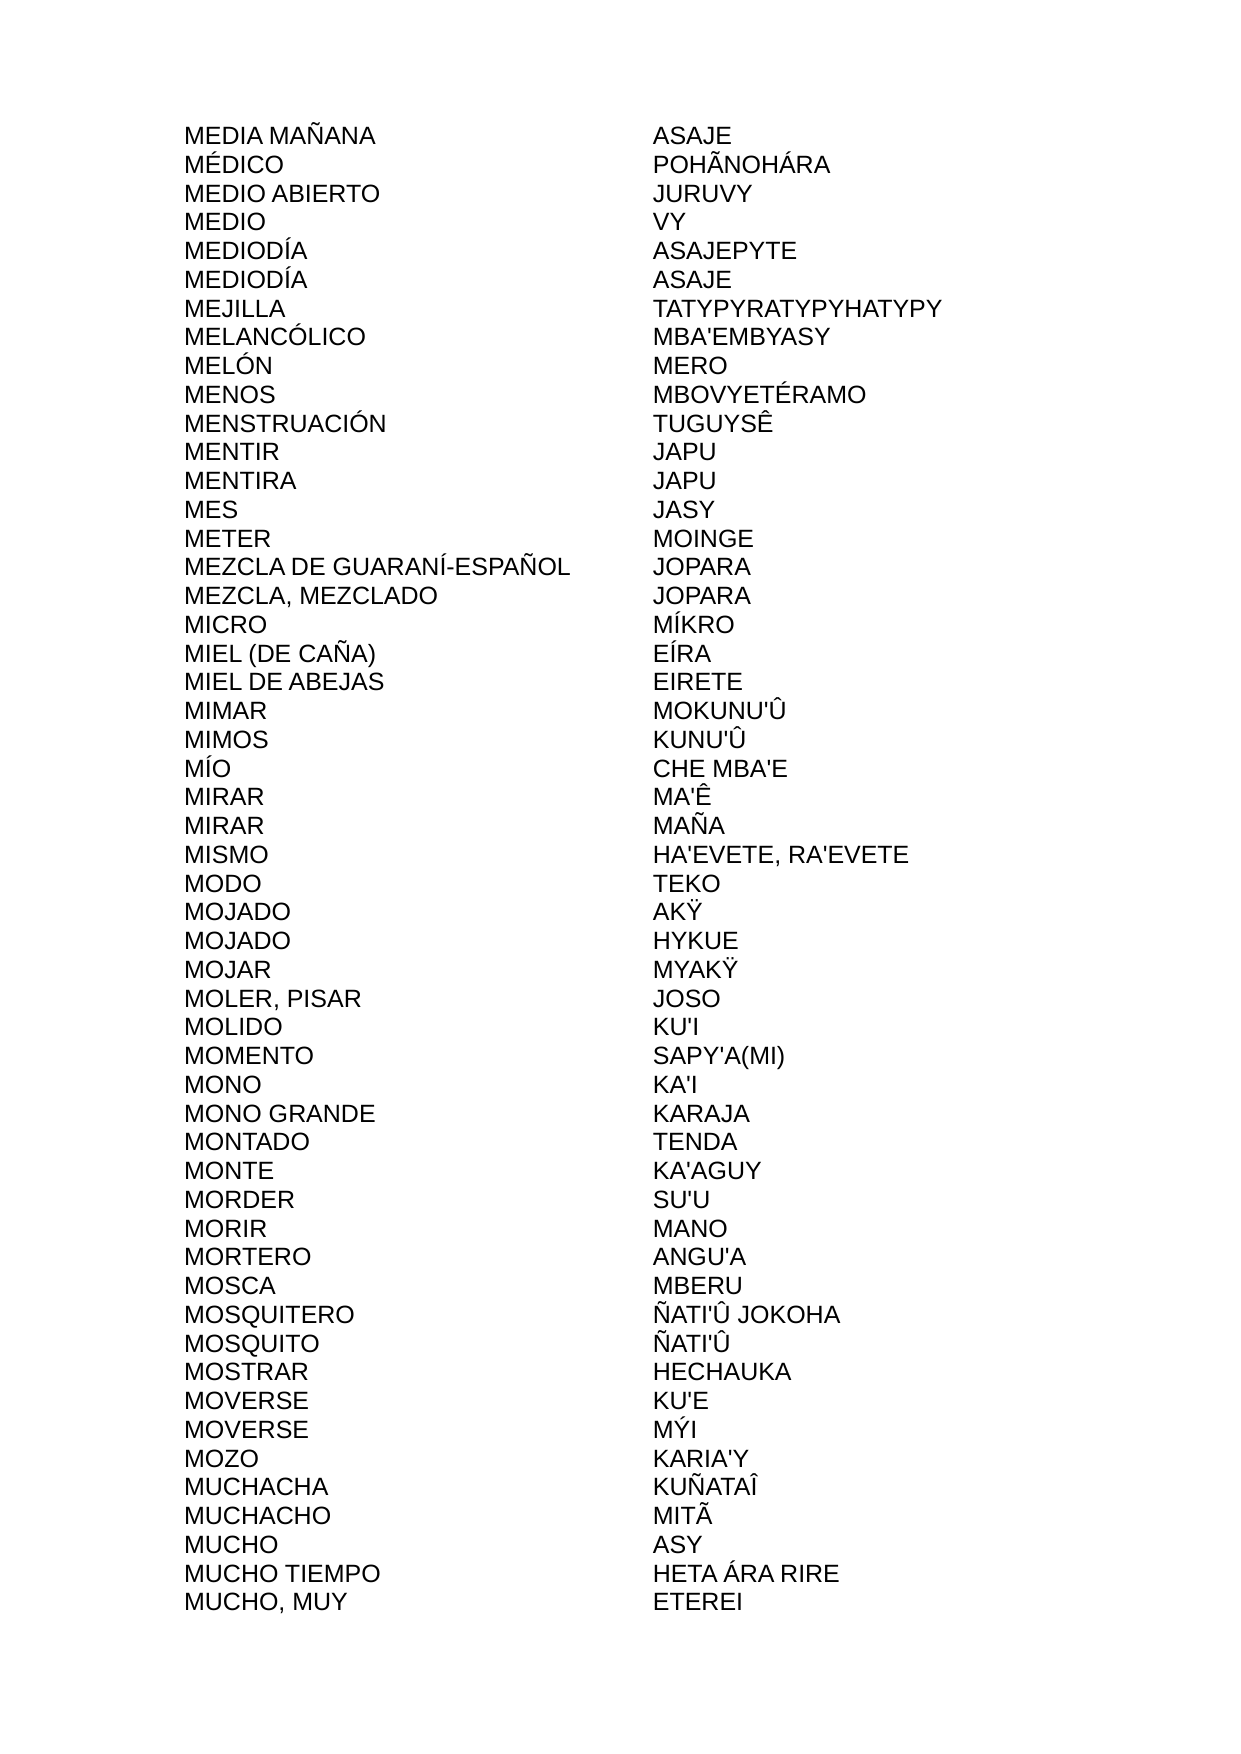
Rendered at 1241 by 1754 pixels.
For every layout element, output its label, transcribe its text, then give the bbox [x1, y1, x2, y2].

table_cell TATYPYRATYPYHATYPY [653, 294, 1121, 322]
table_cell TENDA [653, 1127, 1121, 1156]
table_cell JOPARA [653, 581, 1121, 610]
table_cell MOVERSE [184, 1415, 653, 1443]
table_cell SU'U [653, 1185, 1121, 1213]
table_cell MEJILLA [184, 294, 653, 322]
table_cell MOSQUITERO [184, 1300, 653, 1328]
table_cell MORTERO [184, 1242, 653, 1271]
table_cell MBOVYETÉRAMO [653, 380, 1121, 408]
table_cell ASAJE [653, 121, 1121, 150]
table_cell MÝI [653, 1415, 1121, 1443]
table_cell MORIR [184, 1214, 653, 1242]
table_cell MEZCLA DE GUARANÍ-ESPAÑOL [184, 552, 653, 581]
table_cell KUNU'Û [653, 725, 1121, 753]
table_cell MISMO [184, 840, 653, 868]
table_cell JAPU [653, 466, 1121, 495]
table_cell MONTADO [184, 1127, 653, 1156]
table_cell MICRO [184, 610, 653, 638]
table_cell MELÓN [184, 351, 653, 380]
table_cell ANGU'A [653, 1242, 1121, 1271]
table_cell MUCHO TIEMPO [184, 1559, 653, 1587]
table_cell MANO [653, 1214, 1121, 1242]
table_cell MOJADO [184, 926, 653, 955]
table_cell MITÃ [653, 1501, 1121, 1530]
table_cell HETA ÁRA RIRE [653, 1559, 1121, 1587]
table_cell POHÃNOHÁRA [653, 150, 1121, 178]
table_cell KARAJA [653, 1099, 1121, 1127]
table_cell MOKUNU'Û [653, 696, 1121, 725]
table_cell KA'I [653, 1070, 1121, 1098]
table_cell MÍKRO [653, 610, 1121, 638]
table_cell EÍRA [653, 639, 1121, 667]
table_cell HYKUE [653, 926, 1121, 955]
table_cell MIMOS [184, 725, 653, 753]
table_cell MONO [184, 1070, 653, 1098]
table_cell MUCHO [184, 1530, 653, 1558]
table_cell MUCHACHO [184, 1501, 653, 1530]
table_cell ASAJEPYTE [653, 236, 1121, 265]
table_header [84, 118, 149, 1619]
table_cell CHE MBA'E [653, 754, 1121, 782]
table_cell KU'E [653, 1386, 1121, 1415]
table_cell MEDIA MAÑANA [184, 121, 653, 150]
table_cell MELANCÓLICO [184, 322, 653, 351]
table_cell MEDIODÍA [184, 236, 653, 265]
table_cell KUÑATAÎ [653, 1472, 1121, 1501]
table_cell MOMENTO [184, 1041, 653, 1070]
table_cell MOVERSE [184, 1386, 653, 1415]
table_cell TUGUYSÊ [653, 409, 1121, 437]
table_cell MAÑA [653, 811, 1121, 840]
table_header [149, 118, 1156, 1619]
table_cell MUCHO, MUY [184, 1587, 653, 1616]
table_cell MIEL DE ABEJAS [184, 667, 653, 696]
table_cell VY [653, 207, 1121, 236]
table_cell ASAJE [653, 265, 1121, 293]
table_cell MENSTRUACIÓN [184, 409, 653, 437]
table_cell MOJAR [184, 955, 653, 983]
table_cell MÍO [184, 754, 653, 782]
table_cell MOZO [184, 1444, 653, 1472]
table_cell MA'Ê [653, 782, 1121, 811]
table_cell MERO [653, 351, 1121, 380]
table_cell MOSCA [184, 1271, 653, 1300]
table_cell TEKO [653, 869, 1121, 897]
table_cell MBA'EMBYASY [653, 322, 1121, 351]
table_cell HA'EVETE, RA'EVETE [653, 840, 1121, 868]
table_cell JOSO [653, 984, 1121, 1012]
table_cell SAPY'A(MI) [653, 1041, 1121, 1070]
table_cell JASY [653, 495, 1121, 523]
table_cell MEDIO [184, 207, 653, 236]
table_cell JURUVY [653, 179, 1121, 207]
table_cell MOINGE [653, 524, 1121, 552]
table_cell JOPARA [653, 552, 1121, 581]
table_cell MYAKŸ [653, 955, 1121, 983]
table_cell MÉDICO [184, 150, 653, 178]
table_cell MENTIRA [184, 466, 653, 495]
table_cell MIRAR [184, 811, 653, 840]
table_cell KA'AGUY [653, 1156, 1121, 1185]
table_cell MOJADO [184, 897, 653, 926]
table_cell MUCHACHA [184, 1472, 653, 1501]
table_cell MEZCLA, MEZCLADO [184, 581, 653, 610]
table_cell JAPU [653, 437, 1121, 466]
table_cell MEDIO ABIERTO [184, 179, 653, 207]
table_cell MENTIR [184, 437, 653, 466]
table_cell HECHAUKA [653, 1357, 1121, 1386]
table_cell ETEREI [653, 1587, 1121, 1616]
table_cell MOSTRAR [184, 1357, 653, 1386]
table_cell KU'I [653, 1012, 1121, 1041]
table_cell KARIA'Y [653, 1444, 1121, 1472]
table_cell METER [184, 524, 653, 552]
table_cell MBERU [653, 1271, 1121, 1300]
table_cell MOLER, PISAR [184, 984, 653, 1012]
table_cell MOLIDO [184, 1012, 653, 1041]
table_cell MODO [184, 869, 653, 897]
table_cell MIEL (DE CAÑA) [184, 639, 653, 667]
table_cell ASY [653, 1530, 1121, 1558]
table_cell MOSQUITO [184, 1329, 653, 1357]
table_cell MEDIODÍA [184, 265, 653, 293]
table_cell MENOS [184, 380, 653, 408]
table_cell MONTE [184, 1156, 653, 1185]
table_cell MONO GRANDE [184, 1099, 653, 1127]
table_cell MORDER [184, 1185, 653, 1213]
table_cell EIRETE [653, 667, 1121, 696]
table_cell ÑATI'Û [653, 1329, 1121, 1357]
table_cell MES [184, 495, 653, 523]
table_cell MIMAR [184, 696, 653, 725]
table_cell AKŸ [653, 897, 1121, 926]
table_cell ÑATI'Û JOKOHA [653, 1300, 1121, 1328]
table_cell MIRAR [184, 782, 653, 811]
